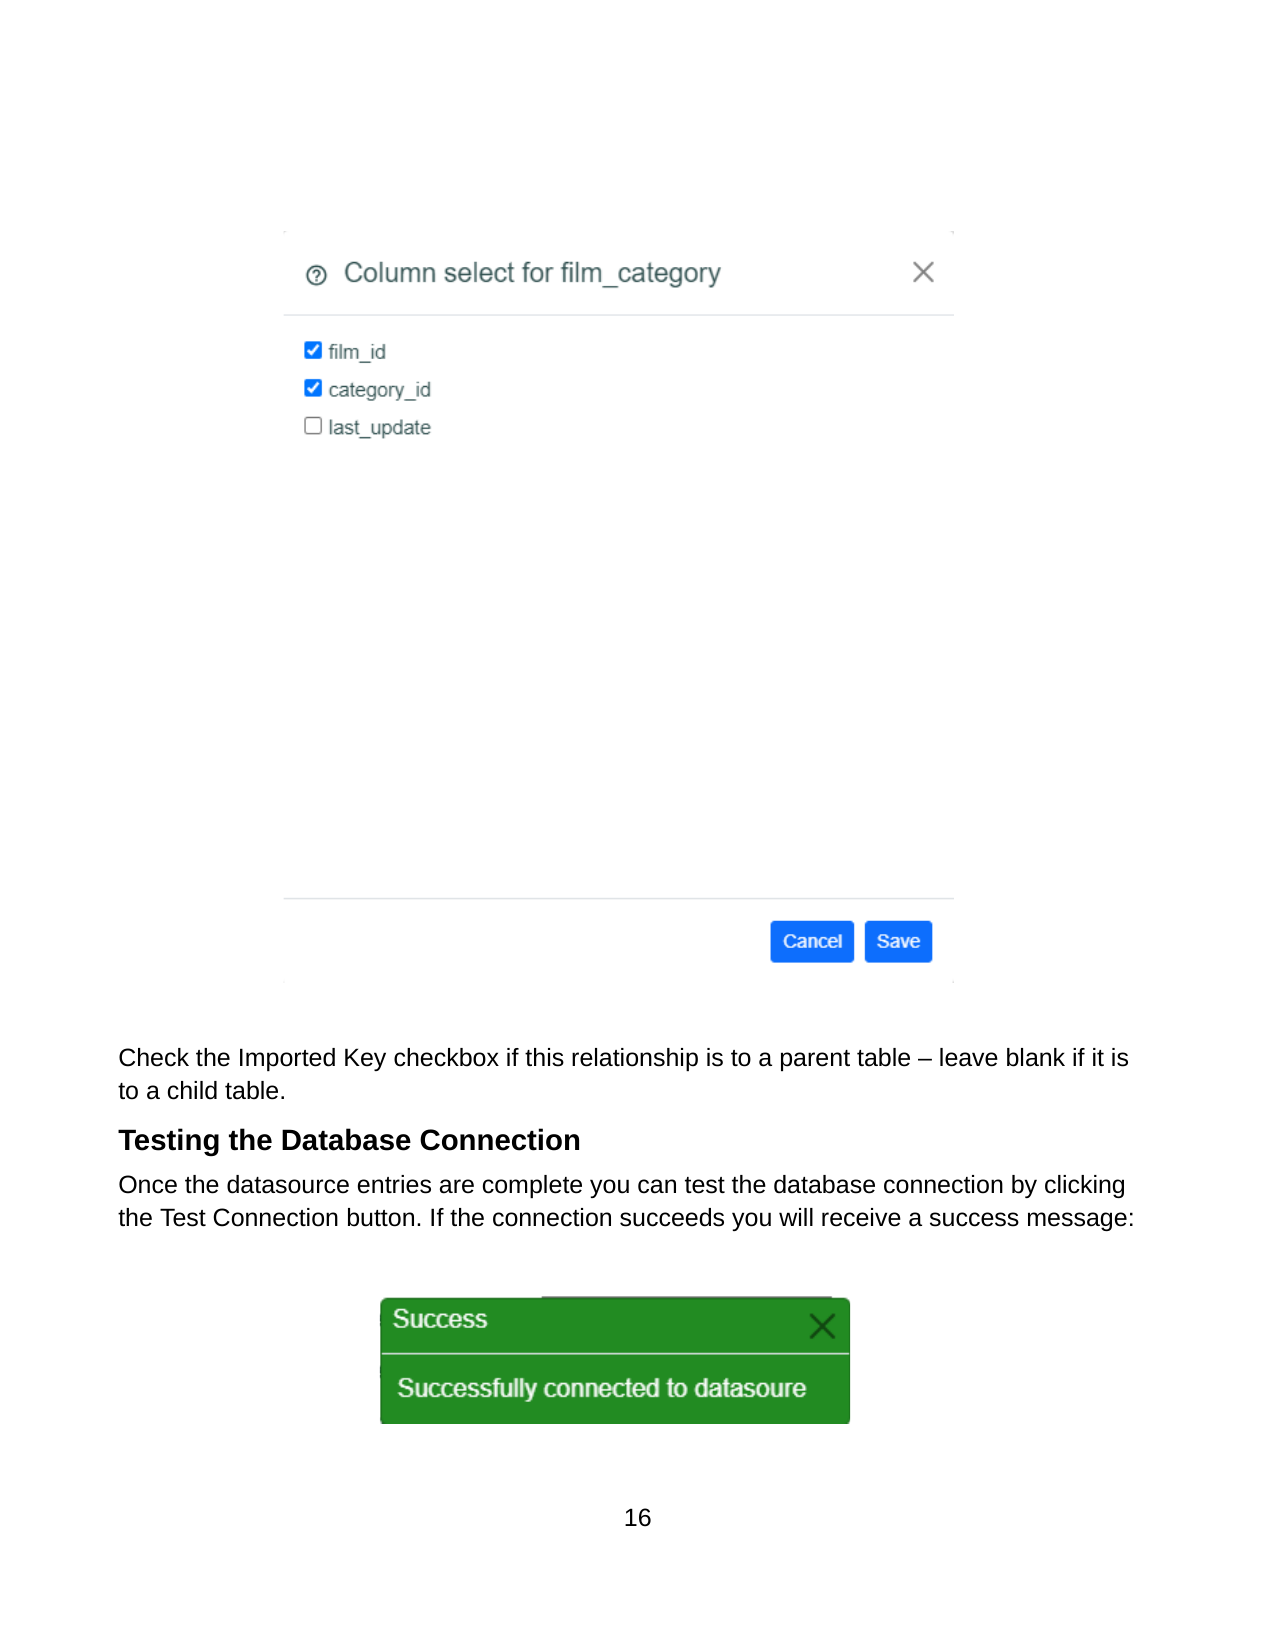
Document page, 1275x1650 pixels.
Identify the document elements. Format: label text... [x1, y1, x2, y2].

text Check the Imported Key checkbox if this relationship is to a parent table – leave blank if it is to a child table. [118, 1043, 1157, 1104]
subtitle Testing the Database Connection [118, 1123, 1157, 1157]
picture [283, 231, 954, 983]
picture [379, 1295, 851, 1424]
text Once the datasource entries are complete you can test the database connection by clicking the Test Connection button. If the connection succeeds you will receive a success message: [118, 1169, 1157, 1231]
